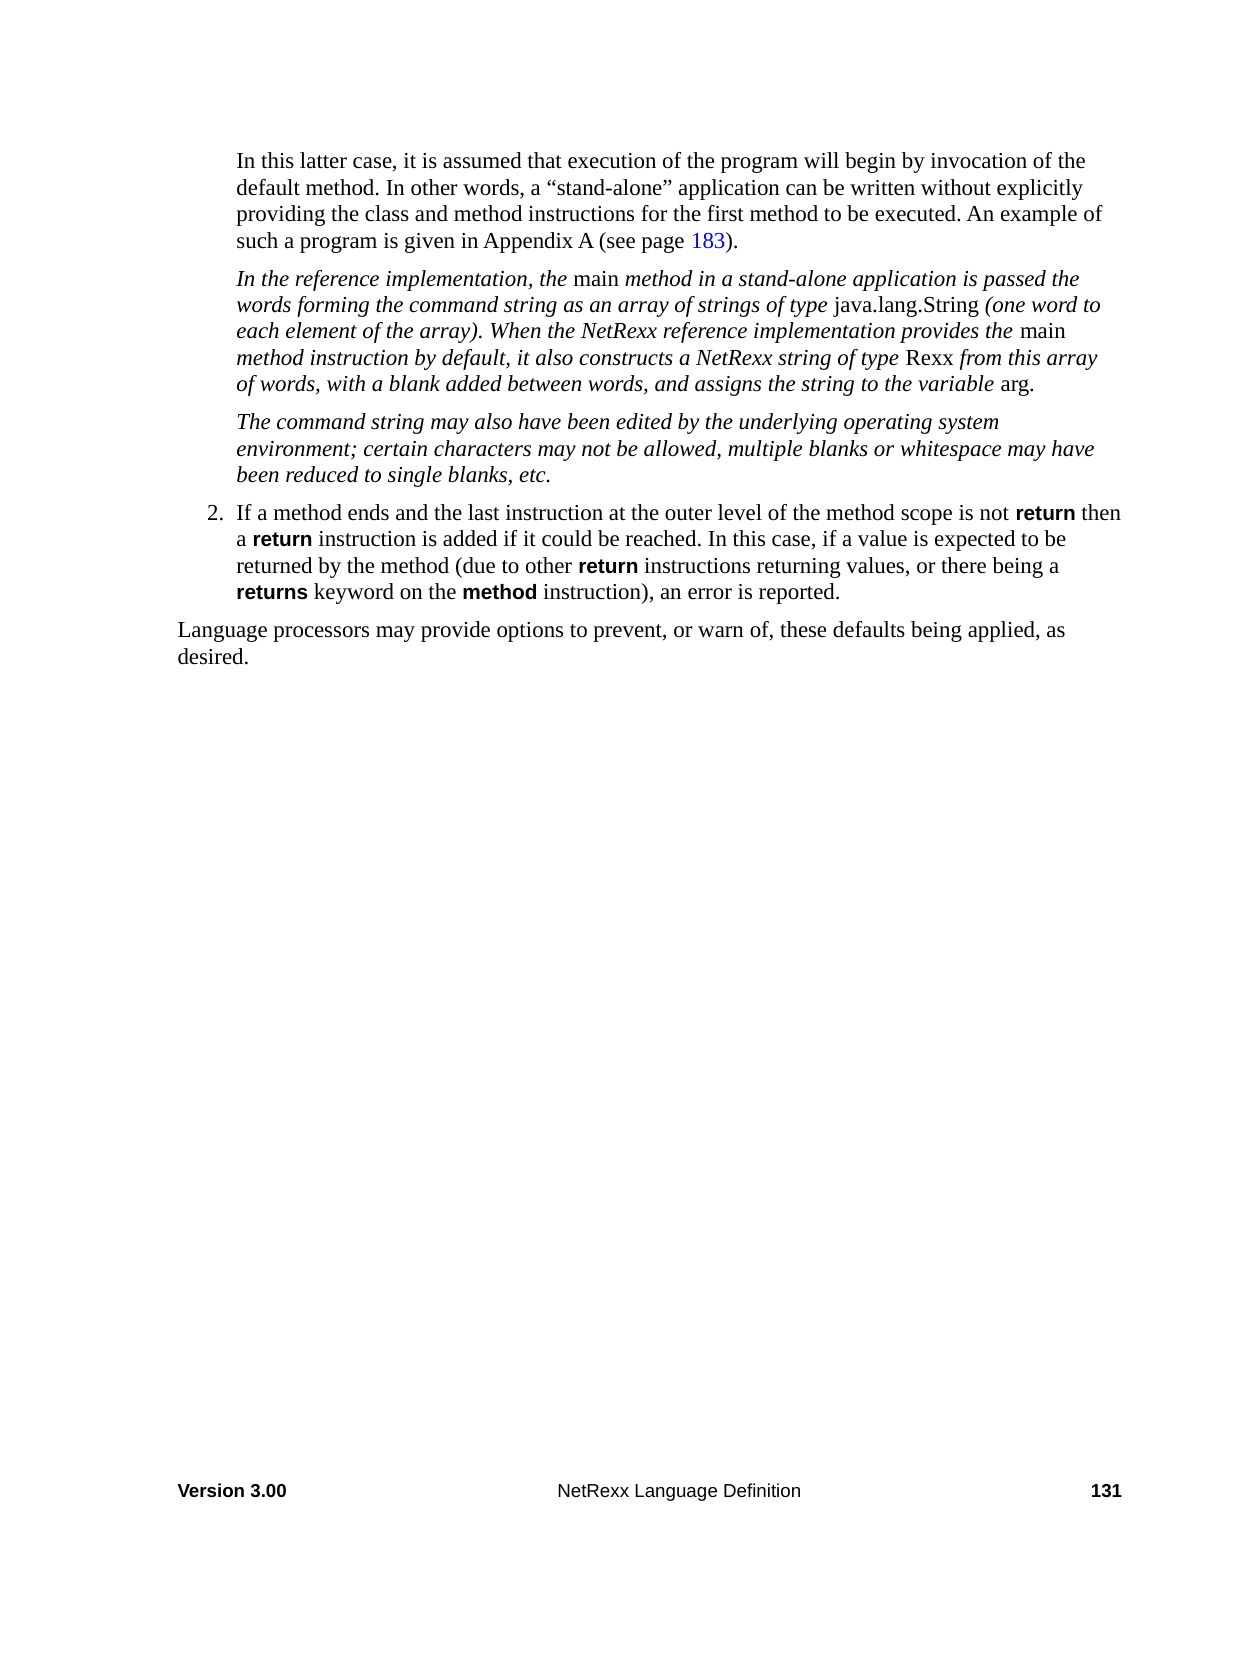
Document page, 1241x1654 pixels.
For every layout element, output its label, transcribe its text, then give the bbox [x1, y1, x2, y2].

list If a method ends and the last instruction at the outer level of the method scope is not return then a return instruction is added if it could be reached. In this case, if a value is expected to be returned by the method (due to other return instructions returning values, or there being a returns keyword on the method instruction), an error is reported. [207, 499, 1122, 604]
text Language processors may provide options to prevent, or warn of, these defaults being applied, as desired. [177, 616, 1122, 669]
list In this latter case, it is assumed that execution of the program will begin by invocation of the default method. In other words, a “stand-alone” application can be written without explicitly providing the class and method instructions for the first method to be executed. An example of such a program is given in Appendix A (see page 175). [207, 148, 1122, 253]
list In the reference implementation, the main method in a stand-alone application is passed the words forming the command string as an array of strings of type java.lang.String (one word to each element of the array). When the NetRexx reference implementation provides the main method instruction by default, it also constructs a NetRexx string of type Rexx from this array of words, with a blank added between words, and assigns the string to the variable arg. [207, 265, 1122, 397]
list The command string may also have been edited by the underlying operating system environment; certain characters may not be allowed, multiple blanks or whitespace may have been reduced to single blanks, etc. [207, 408, 1122, 487]
